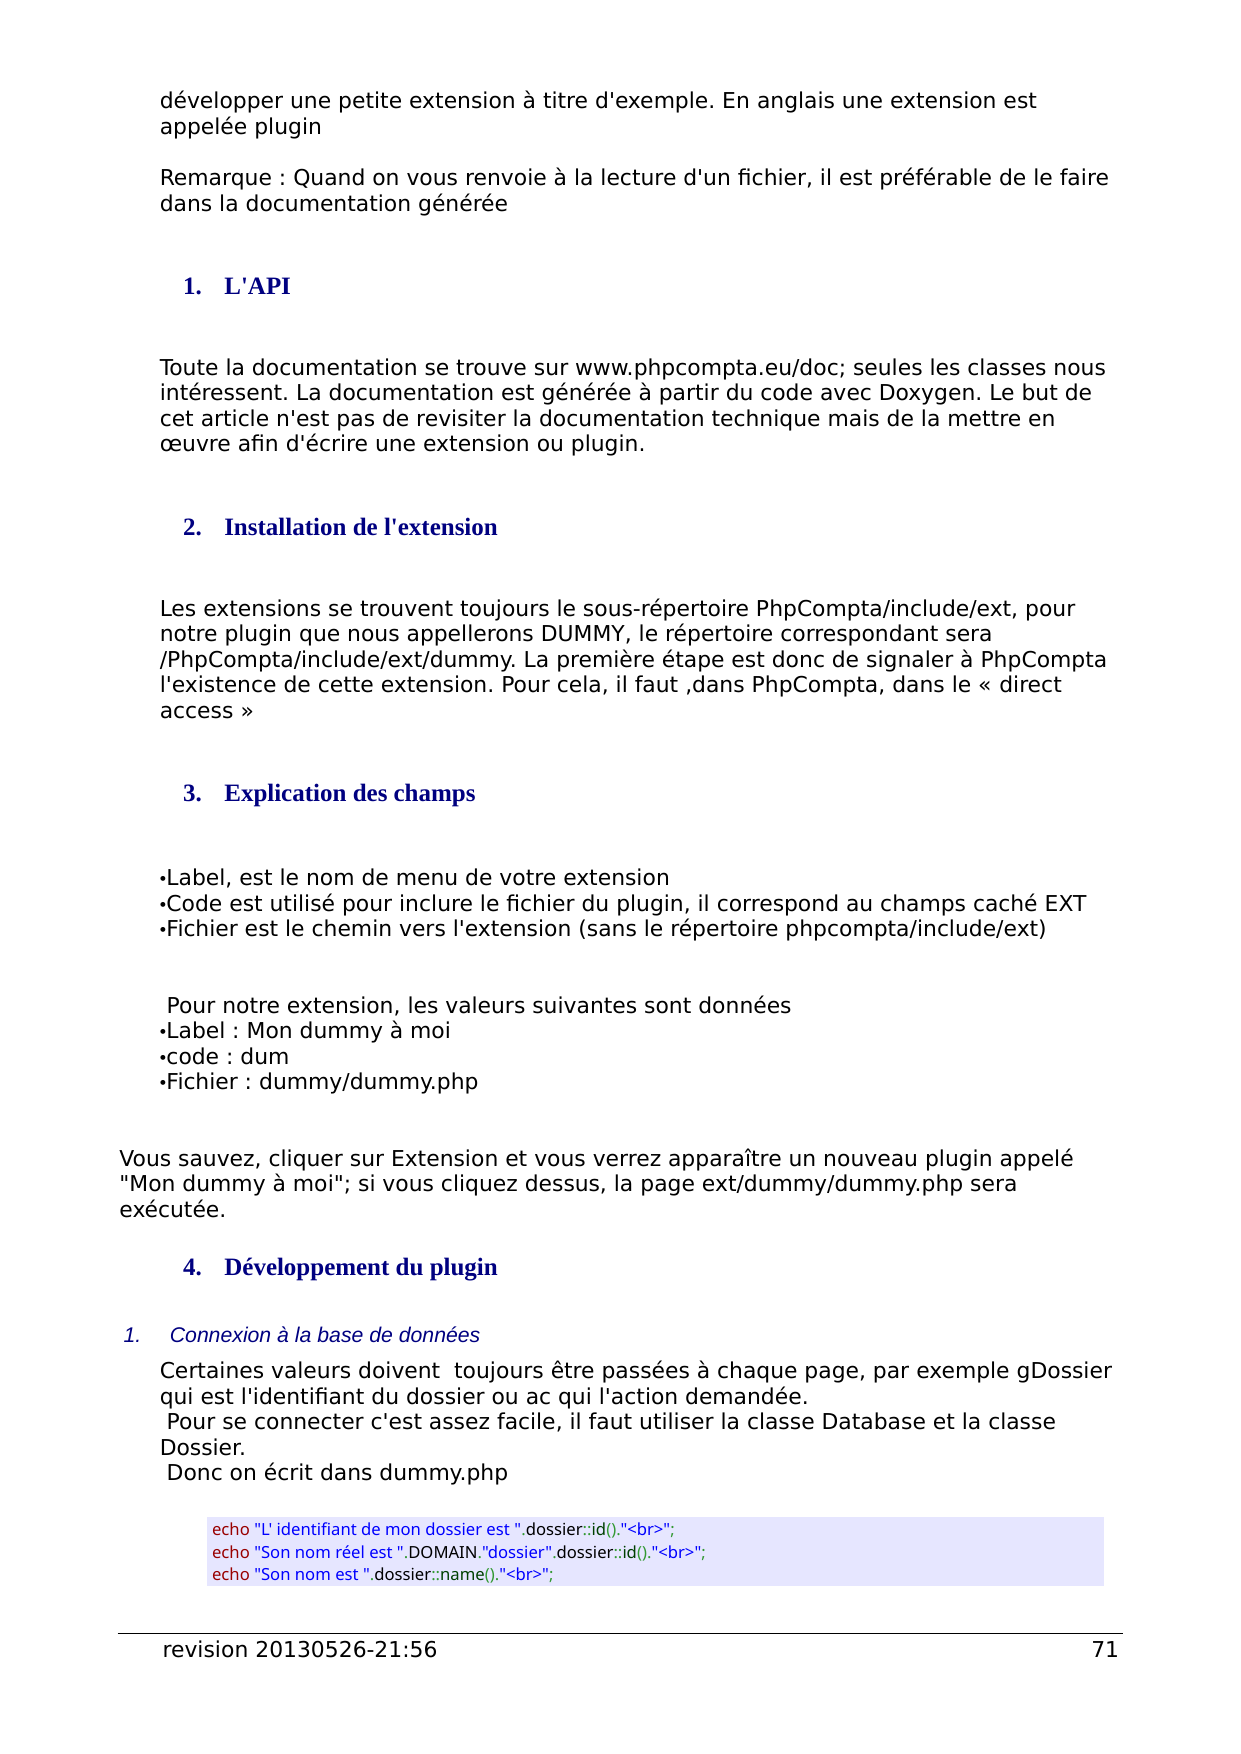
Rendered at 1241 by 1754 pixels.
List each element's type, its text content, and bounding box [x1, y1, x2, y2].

text Donc on écrit dans dummy.php [159, 1460, 1123, 1486]
text Certaines valeurs doivent toujours être passées à chaque page, par exemple gDossier qui est l'identifiant du dossier ou ac qui l'action demandée. [159, 1358, 1123, 1409]
text Pour se connecter c'est assez facile, il faut utiliser la classe Database et la classe Dossier. [159, 1409, 1123, 1460]
subtitle Explication des champs [177, 778, 1123, 836]
subtitle Développement du plugin [177, 1252, 1123, 1281]
subtitle L'API [177, 271, 1123, 300]
list Fichier : dummy/dummy.php [159, 1069, 1123, 1095]
text développer une petite extension à titre d'exemple. En anglais une extension est appelée plugin Remarque : Quand on vous renvoie à la lecture d'un fichier, il est préférable de le faire dans la documentation générée [159, 88, 1123, 216]
text Pour notre extension, les valeurs suivantes sont données [159, 993, 1123, 1018]
list Vous sauvez, cliquer sur Extension et vous verrez apparaître un nouveau plugin appelé "Mon dummy à moi"; si vous cliquez dessus, la page ext/dummy/dummy.php sera exécutée. [117, 1095, 1123, 1223]
subtitle Installation de l'extension [177, 512, 1123, 541]
text echo "L' identifiant de mon dossier est ".dossier::id()."<br>"; echo "Son nom réel est ".DOMAIN."dossier".dossier::id()."<br>"; echo "Son nom est ".dossier::name()."<br>"; [207, 1517, 1104, 1586]
text Les extensions se trouvent toujours le sous-répertoire PhpCompta/include/ext, pour notre plugin que nous appellerons DUMMY, le répertoire correspondant sera /PhpCompta/include/ext/dummy. La première étape est donc de signaler à PhpCompta l'existence de cette extension. Pour cela, il faut ,dans PhpCompta, dans le « direct access » [159, 570, 1123, 749]
subtitle Connexion à la base de données [117, 1322, 1123, 1347]
text Toute la documentation se trouve sur www.phpcompta.eu/doc; seules les classes nous intéressent. La documentation est générée à partir du code avec Doxygen. Le but de cet article n'est pas de revisiter la documentation technique mais de la mettre en œuvre afin d'écrire une extension ou plugin. [159, 329, 1123, 482]
list Label, est le nom de menu de votre extension [159, 865, 1123, 891]
list Code est utilisé pour inclure le fichier du plugin, il correspond au champs caché EXT [159, 891, 1123, 916]
list Fichier est le chemin vers l'extension (sans le répertoire phpcompta/include/ext) [159, 916, 1123, 942]
list code : dum [159, 1044, 1123, 1069]
list Label : Mon dummy à moi [159, 1018, 1123, 1044]
